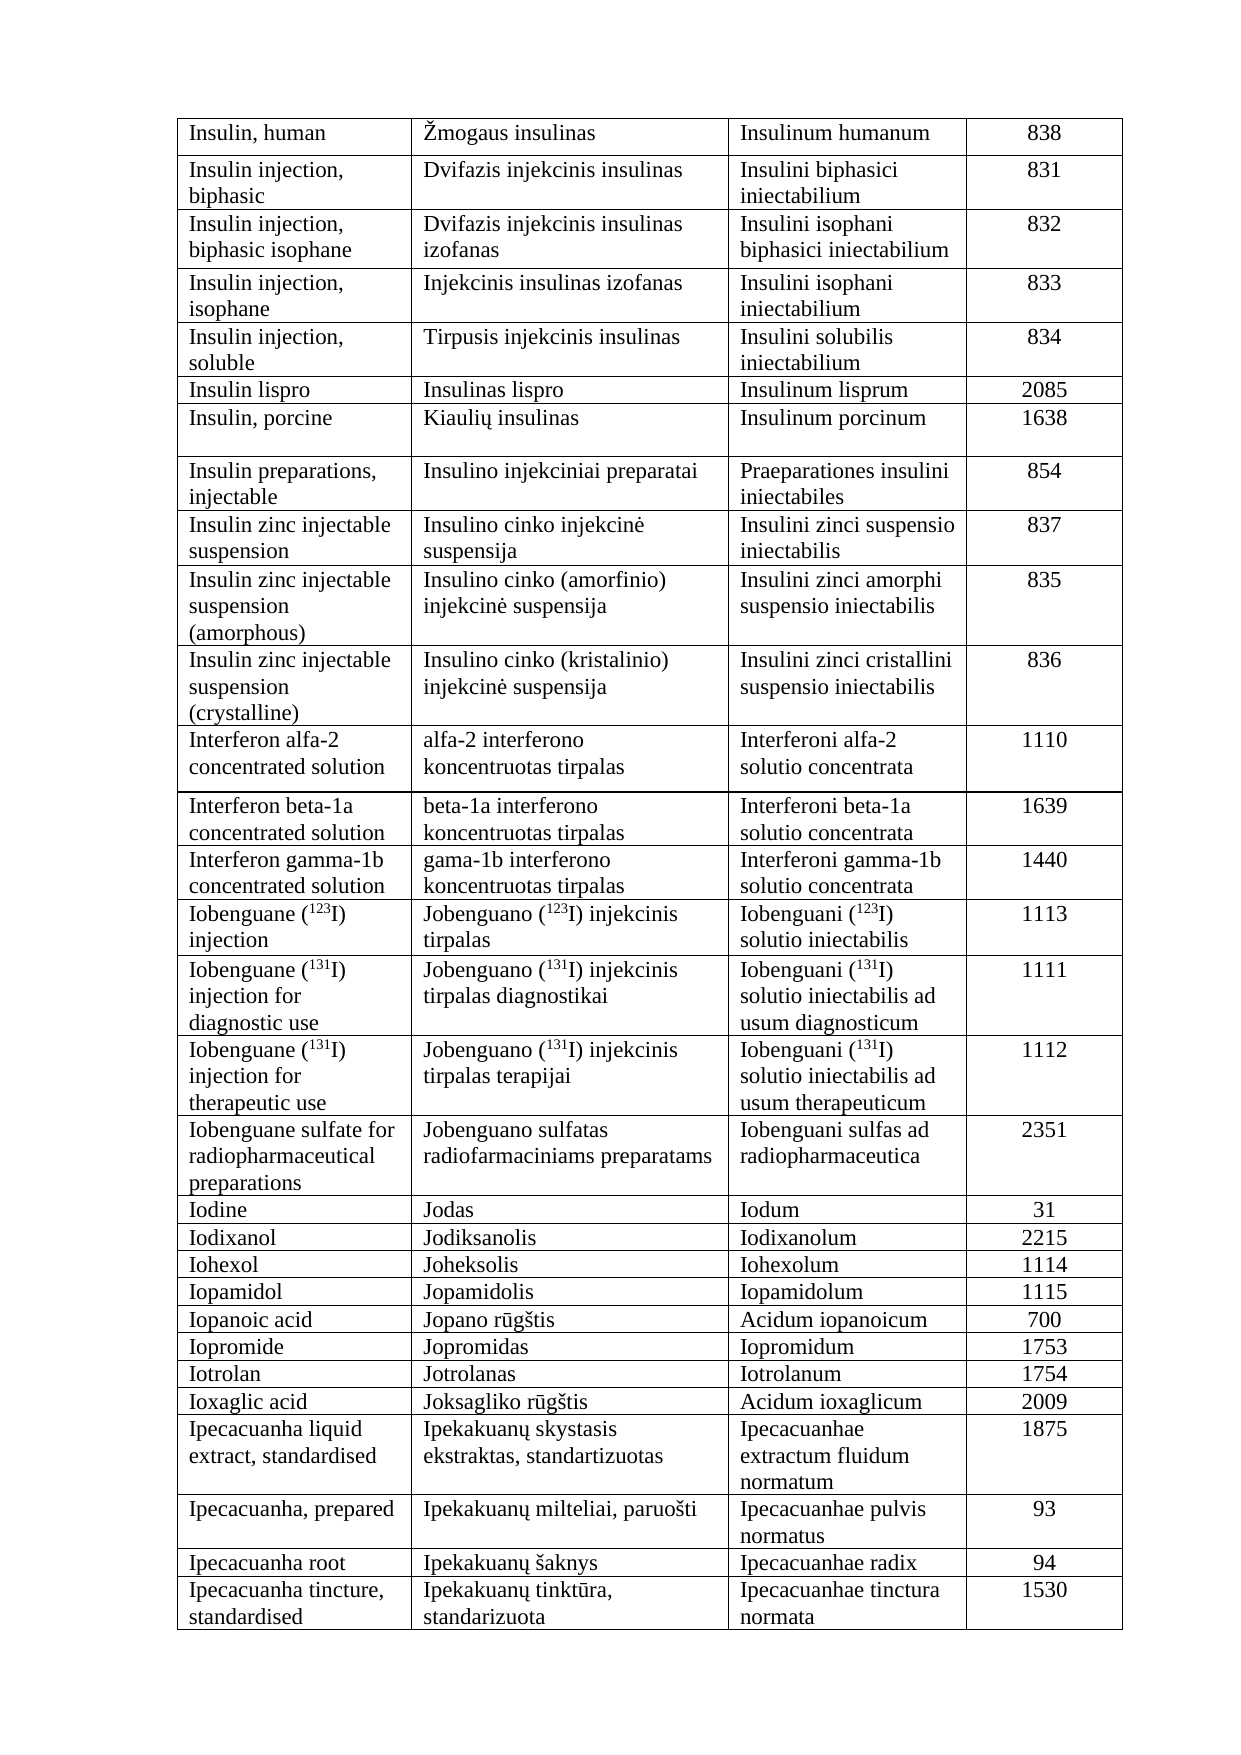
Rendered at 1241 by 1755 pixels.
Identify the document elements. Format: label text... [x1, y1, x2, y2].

table_cell 1110 [967, 726, 1122, 791]
table_cell Iopamidolum [729, 1278, 966, 1305]
table_cell Ipecacuanha liquid extract, standardised [178, 1415, 411, 1494]
table_cell Interferon gamma-1b concentrated solution [178, 846, 411, 899]
table_cell 1530 [967, 1577, 1122, 1629]
table_cell 1754 [967, 1361, 1122, 1387]
table_cell Ipekakuanų skystasis ekstraktas, standartizuotas [412, 1415, 728, 1494]
table_cell Insulin injection, soluble [178, 323, 411, 376]
table_cell Žmogaus insulinas [412, 119, 728, 155]
table_cell Insulino injekciniai preparatai [412, 457, 728, 510]
table_cell Insulino cinko (kristalinio) injekcinė suspensija [412, 646, 728, 725]
table_cell 1112 [967, 1036, 1122, 1115]
table_cell Praeparationes insulini iniectabiles [729, 457, 966, 510]
table_cell Ipecacuanha, prepared [178, 1495, 411, 1548]
table_cell Ipecacuanhae extractum fluidum normatum [729, 1415, 966, 1494]
table_cell 2215 [967, 1224, 1122, 1250]
table_cell 1111 [967, 956, 1122, 1035]
table_cell 838 [967, 119, 1122, 155]
table_cell Insulini zinci amorphi suspensio iniectabilis [729, 566, 966, 645]
table_cell Iotrolan [178, 1361, 411, 1387]
table_cell Jotrolanas [412, 1361, 728, 1387]
table_cell Jopamidolis [412, 1278, 728, 1305]
table_cell Jodas [412, 1196, 728, 1222]
table_cell Iodixanolum [729, 1224, 966, 1250]
table_cell Jopromidas [412, 1333, 728, 1359]
table_cell 854 [967, 457, 1122, 510]
table_cell 1639 [967, 793, 1122, 845]
table_cell 1638 [967, 404, 1122, 456]
table_cell 2351 [967, 1116, 1122, 1195]
table_cell 1875 [967, 1415, 1122, 1494]
table_cell 1113 [967, 900, 1122, 955]
table_cell Ipecacuanha tincture, standardised [178, 1577, 411, 1629]
table_cell Ipecacuanhae radix [729, 1549, 966, 1576]
table_cell Iobenguane (131I) injection for therapeutic use [178, 1036, 411, 1115]
table_cell Interferoni alfa-2 solutio concentrata [729, 726, 966, 791]
table_cell Ipecacuanhae pulvis normatus [729, 1495, 966, 1548]
table_cell 832 [967, 210, 1122, 268]
table_cell Iopamidol [178, 1278, 411, 1305]
table_cell Ipekakuanų tinktūra, standarizuota [412, 1577, 728, 1629]
table_cell Jobenguano (131I) injekcinis tirpalas diagnostikai [412, 956, 728, 1035]
table_cell Dvifazis injekcinis insulinas izofanas [412, 210, 728, 268]
table_cell 31 [967, 1196, 1122, 1222]
table_cell Interferon beta-1a concentrated solution [178, 793, 411, 845]
table_cell Interferon alfa-2 concentrated solution [178, 726, 411, 791]
table_cell Iodine [178, 1196, 411, 1222]
table_cell 1440 [967, 846, 1122, 899]
table_cell Iohexolum [729, 1251, 966, 1277]
table_cell 93 [967, 1495, 1122, 1548]
table_cell Jobenguano (131I) injekcinis tirpalas terapijai [412, 1036, 728, 1115]
table_cell Insulinum humanum [729, 119, 966, 155]
table_cell Ipecacuanha root [178, 1549, 411, 1576]
table_cell 837 [967, 511, 1122, 565]
table_cell 836 [967, 646, 1122, 725]
table_cell Iobenguani sulfas ad radiopharmaceutica [729, 1116, 966, 1195]
table_cell Acidum iopanoicum [729, 1306, 966, 1332]
table_cell Ipekakuanų šaknys [412, 1549, 728, 1576]
table_cell Interferoni beta-1a solutio concentrata [729, 793, 966, 845]
table_cell 2009 [967, 1388, 1122, 1414]
table_cell Tirpusis injekcinis insulinas [412, 323, 728, 376]
table_cell 834 [967, 323, 1122, 376]
table_cell Insulin injection, biphasic [178, 156, 411, 208]
table_cell Insulin zinc injectable suspension (amorphous) [178, 566, 411, 645]
table_cell Insulin, human [178, 119, 411, 155]
table_cell Joksagliko rūgštis [412, 1388, 728, 1414]
table_cell Insulino cinko injekcinė suspensija [412, 511, 728, 565]
table_cell 1115 [967, 1278, 1122, 1305]
table_cell Insulini isophani iniectabilium [729, 269, 966, 322]
table_cell Joheksolis [412, 1251, 728, 1277]
table_cell Iotrolanum [729, 1361, 966, 1387]
table_cell Insulin lispro [178, 377, 411, 403]
table_cell Insulin zinc injectable suspension [178, 511, 411, 565]
table_cell 700 [967, 1306, 1122, 1332]
table_cell 94 [967, 1549, 1122, 1576]
table_cell Iobenguani (131I) solutio iniectabilis ad usum diagnosticum [729, 956, 966, 1035]
table_cell Iopromide [178, 1333, 411, 1359]
table_cell alfa-2 interferono koncentruotas tirpalas [412, 726, 728, 791]
table_cell Insulin preparations, injectable [178, 457, 411, 510]
table_cell Acidum ioxaglicum [729, 1388, 966, 1414]
table_cell Dvifazis injekcinis insulinas [412, 156, 728, 208]
table_cell Insulin zinc injectable suspension (crystalline) [178, 646, 411, 725]
table_cell Interferoni gamma-1b solutio concentrata [729, 846, 966, 899]
table_cell Ipecacuanhae tinctura normata [729, 1577, 966, 1629]
table_cell beta-1a interferono koncentruotas tirpalas [412, 793, 728, 845]
table_cell Iohexol [178, 1251, 411, 1277]
table_cell 835 [967, 566, 1122, 645]
table_cell 1753 [967, 1333, 1122, 1359]
table_cell Insulinas lispro [412, 377, 728, 403]
table_cell Jodiksanolis [412, 1224, 728, 1250]
table_cell Jobenguano sulfatas radiofarmaciniams preparatams [412, 1116, 728, 1195]
table_cell Ioxaglic acid [178, 1388, 411, 1414]
table_cell Insulini isophani biphasici iniectabilium [729, 210, 966, 268]
table_cell Insulino cinko (amorfinio) injekcinė suspensija [412, 566, 728, 645]
table_cell Iobenguane sulfate for radiopharmaceutical preparations [178, 1116, 411, 1195]
table_cell Iopromidum [729, 1333, 966, 1359]
table_cell Ipekakuanų milteliai, paruošti [412, 1495, 728, 1548]
table_cell Iobenguane (131I) injection for diagnostic use [178, 956, 411, 1035]
table_cell Kiaulių insulinas [412, 404, 728, 456]
table_cell Insulin, porcine [178, 404, 411, 456]
table_cell Jopano rūgštis [412, 1306, 728, 1332]
table_cell 831 [967, 156, 1122, 208]
table_cell Jobenguano (123I) injekcinis tirpalas [412, 900, 728, 955]
table_cell Insulini solubilis iniectabilium [729, 323, 966, 376]
table_cell Injekcinis insulinas izofanas [412, 269, 728, 322]
table_cell 833 [967, 269, 1122, 322]
table_cell gama-1b interferono koncentruotas tirpalas [412, 846, 728, 899]
table_cell Iodixanol [178, 1224, 411, 1250]
table_cell Iobenguani (131I) solutio iniectabilis ad usum therapeuticum [729, 1036, 966, 1115]
table_cell Iopanoic acid [178, 1306, 411, 1332]
table_cell Iodum [729, 1196, 966, 1222]
table_cell Iobenguane (123I) injection [178, 900, 411, 955]
table_cell Insulinum lisprum [729, 377, 966, 403]
table_cell Insulini biphasici iniectabilium [729, 156, 966, 208]
table_cell Insulin injection, biphasic isophane [178, 210, 411, 268]
table_cell Iobenguani (123I) solutio iniectabilis [729, 900, 966, 955]
table_cell Insulini zinci cristallini suspensio iniectabilis [729, 646, 966, 725]
table_cell 2085 [967, 377, 1122, 403]
table_cell Insulini zinci suspensio iniectabilis [729, 511, 966, 565]
table_cell Insulin injection, isophane [178, 269, 411, 322]
table_cell Insulinum porcinum [729, 404, 966, 456]
table_cell 1114 [967, 1251, 1122, 1277]
